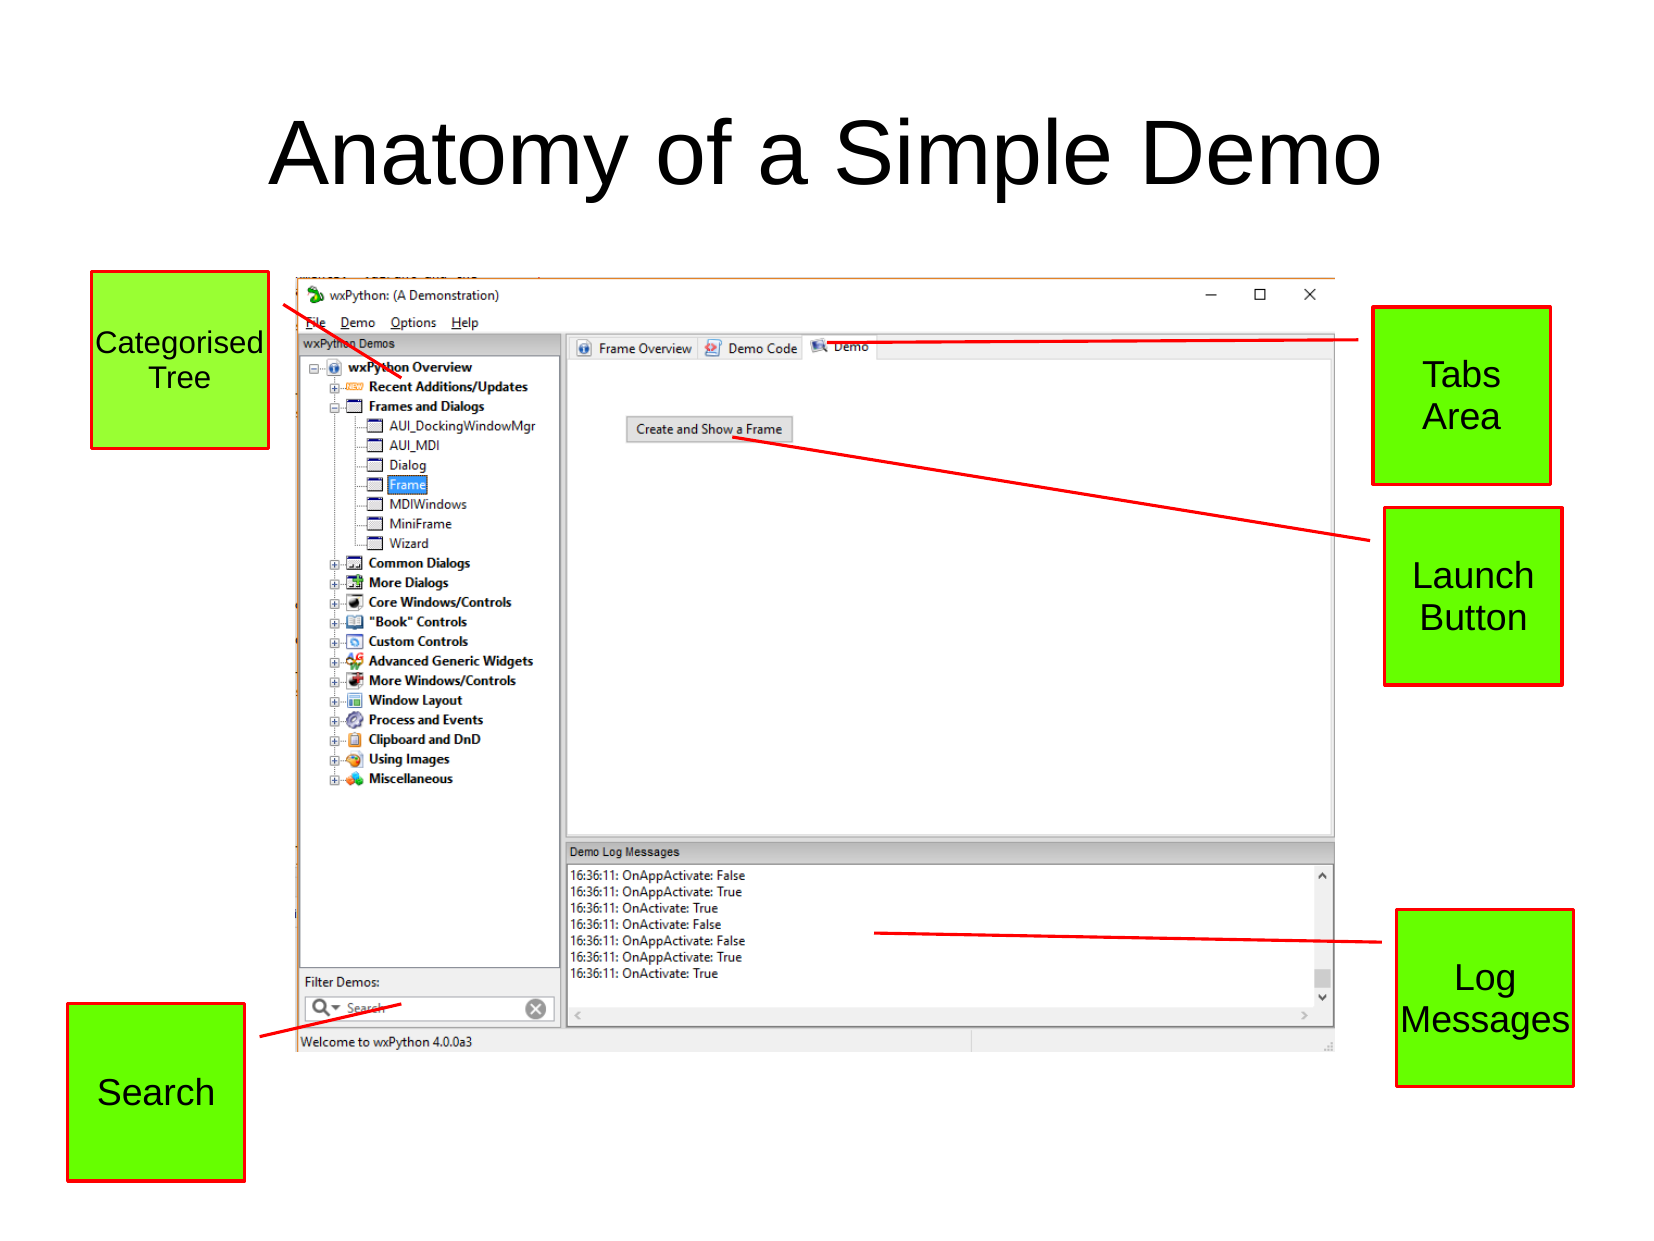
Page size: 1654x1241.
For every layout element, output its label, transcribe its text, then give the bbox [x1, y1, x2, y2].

title Anatomy of a Simple Demo [82, 49, 1571, 257]
text_box Search [68, 1004, 245, 1181]
picture [295, 277, 1335, 1052]
text_box Categorised Tree [91, 272, 268, 449]
text_box Launch Button [1385, 508, 1562, 685]
text_box Tabs Area [1373, 307, 1550, 484]
text_box Log Messages [1397, 909, 1574, 1087]
